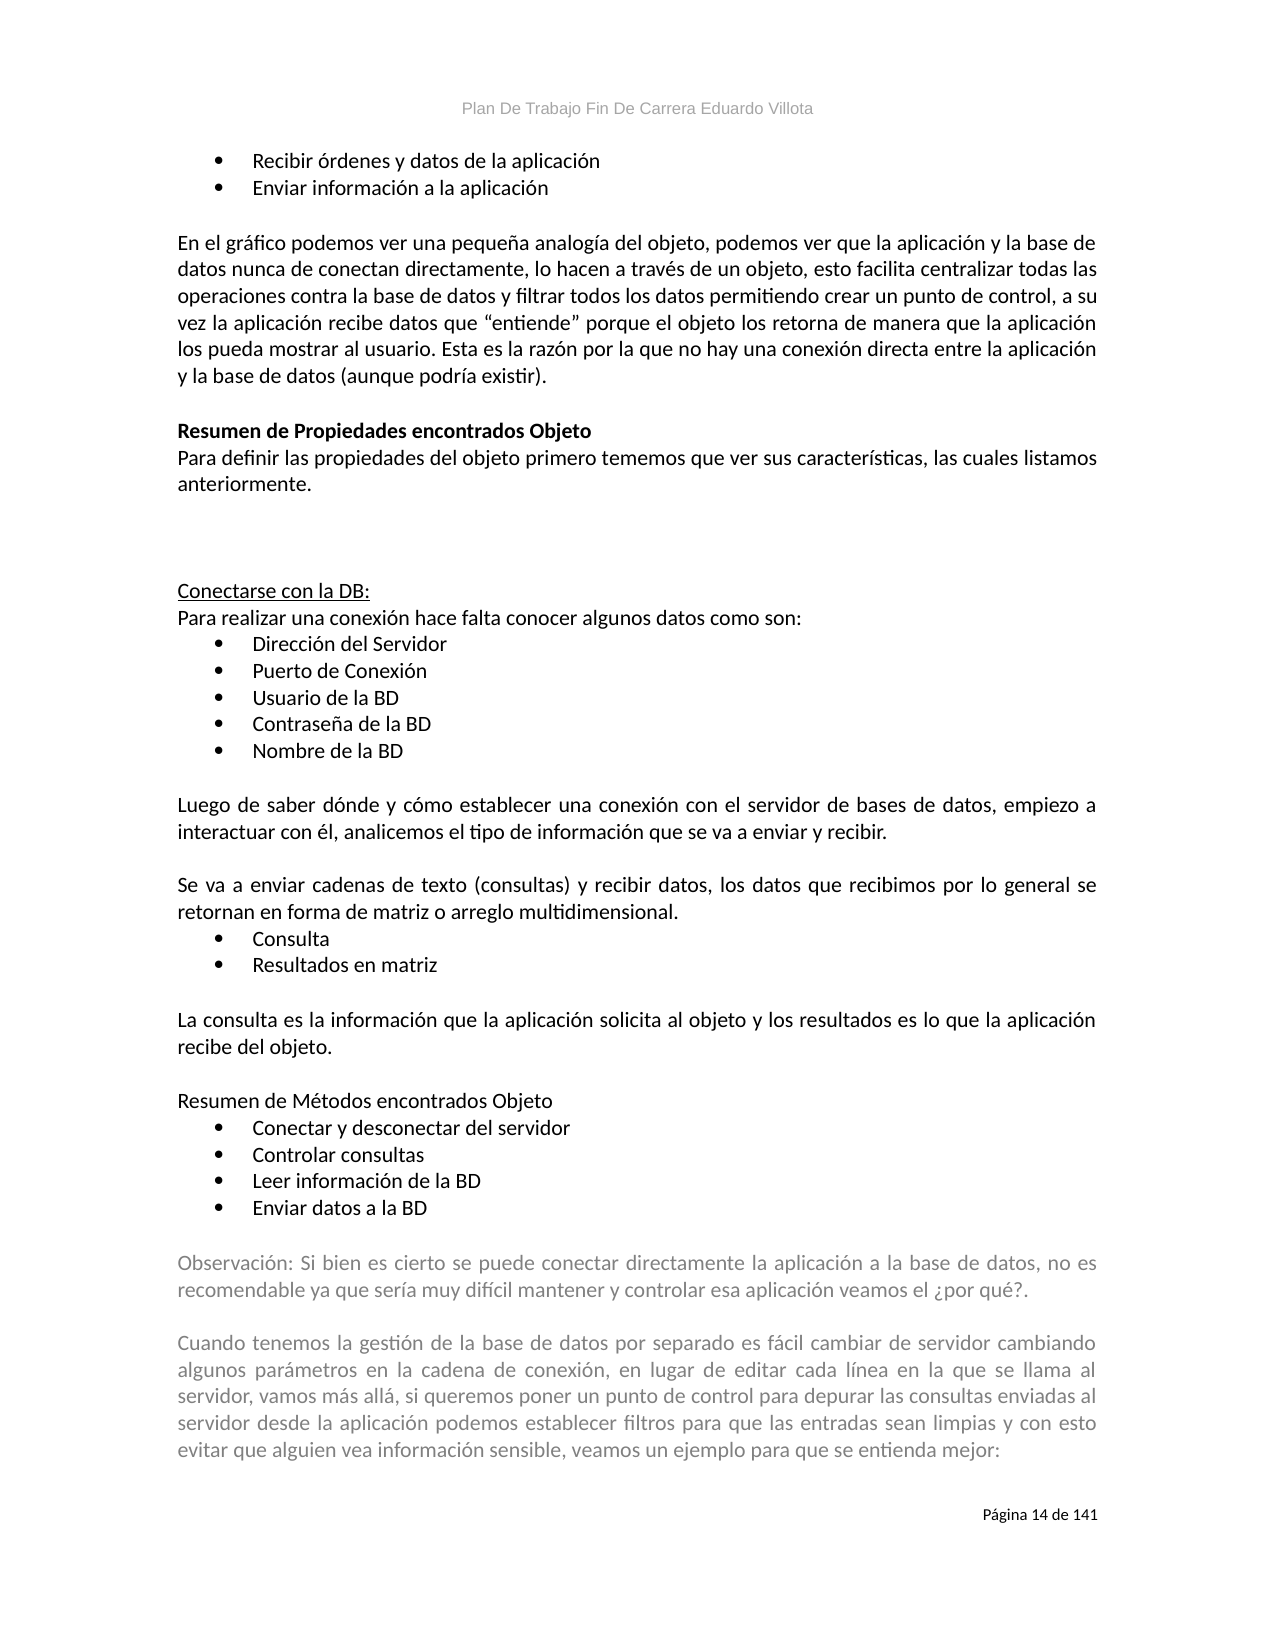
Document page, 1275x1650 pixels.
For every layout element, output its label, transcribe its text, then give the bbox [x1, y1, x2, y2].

text Para definir las propiedades del objeto primero tememos que ver sus características, las cuales listamos anteriormente. [177, 444, 1098, 497]
list Puerto de Conexión [215, 657, 1098, 684]
list Resultados en matriz [215, 952, 1098, 978]
text Observación: Si bien es cierto se puede conectar directamente la aplicación a la base de datos, no es recomendable ya que sería muy difícil mantener y controlar esa aplicación veamos el ¿por qué?. [177, 1249, 1098, 1302]
text Se va a enviar cadenas de texto (consultas) y recibir datos, los datos que recibimos por lo general se retornan en forma de matriz o arreglo multidimensional. [177, 872, 1098, 925]
text Resumen de Métodos encontrados Objeto [177, 1088, 1098, 1114]
list Enviar información a la aplicación [215, 174, 1098, 201]
list Conectar y desconectar del servidor [215, 1114, 1098, 1141]
text Para realizar una conexión hace falta conocer algunos datos como son: [177, 604, 1098, 630]
list Usuario de la BD [215, 684, 1098, 710]
text Resumen de Propiedades encontrados Objeto [177, 417, 1098, 444]
list Leer información de la BD [215, 1168, 1098, 1194]
list Consulta [215, 925, 1098, 952]
text Cuando tenemos la gestión de la base de datos por separado es fácil cambiar de servidor cambiando algunos parámetros en la cadena de conexión, en lugar de editar cada línea en la que se llama al servidor, vamos más allá, si queremos poner un punto de control para depurar las consultas enviadas al servidor desde la aplicación podemos establecer filtros para que las entradas sean limpias y con esto evitar que alguien vea información sensible, veamos un ejemplo para que se entienda mejor: [177, 1329, 1098, 1462]
list Dirección del Servidor [215, 630, 1098, 657]
list Contraseña de la BD [215, 710, 1098, 737]
list Recibir órdenes y datos de la aplicación [215, 148, 1098, 174]
text Luego de saber dónde y cómo establecer una conexión con el servidor de bases de datos, empiezo a interactuar con él, analicemos el tipo de información que se va a enviar y recibir. [177, 792, 1098, 845]
list Controlar consultas [215, 1141, 1098, 1168]
text En el gráfico podemos ver una pequeña analogía del objeto, podemos ver que la aplicación y la base de datos nunca de conectan directamente, lo hacen a través de un objeto, esto facilita centralizar todas las operaciones contra la base de datos y filtrar todos los datos permitiendo crear un punto de control, a su vez la aplicación recibe datos que “entiende” porque el objeto los retorna de manera que la aplicación los pueda mostrar al usuario. Esta es la razón por la que no hay una conexión directa entre la aplicación y la base de datos (aunque podría existir). [177, 229, 1098, 389]
list Nombre de la BD [215, 737, 1098, 764]
text Conectarse con la DB: [177, 577, 1098, 604]
list Enviar datos a la BD [215, 1194, 1098, 1221]
text La consulta es la información que la aplicación solicita al objeto y los resultados es lo que la aplicación recibe del objeto. [177, 1006, 1098, 1060]
